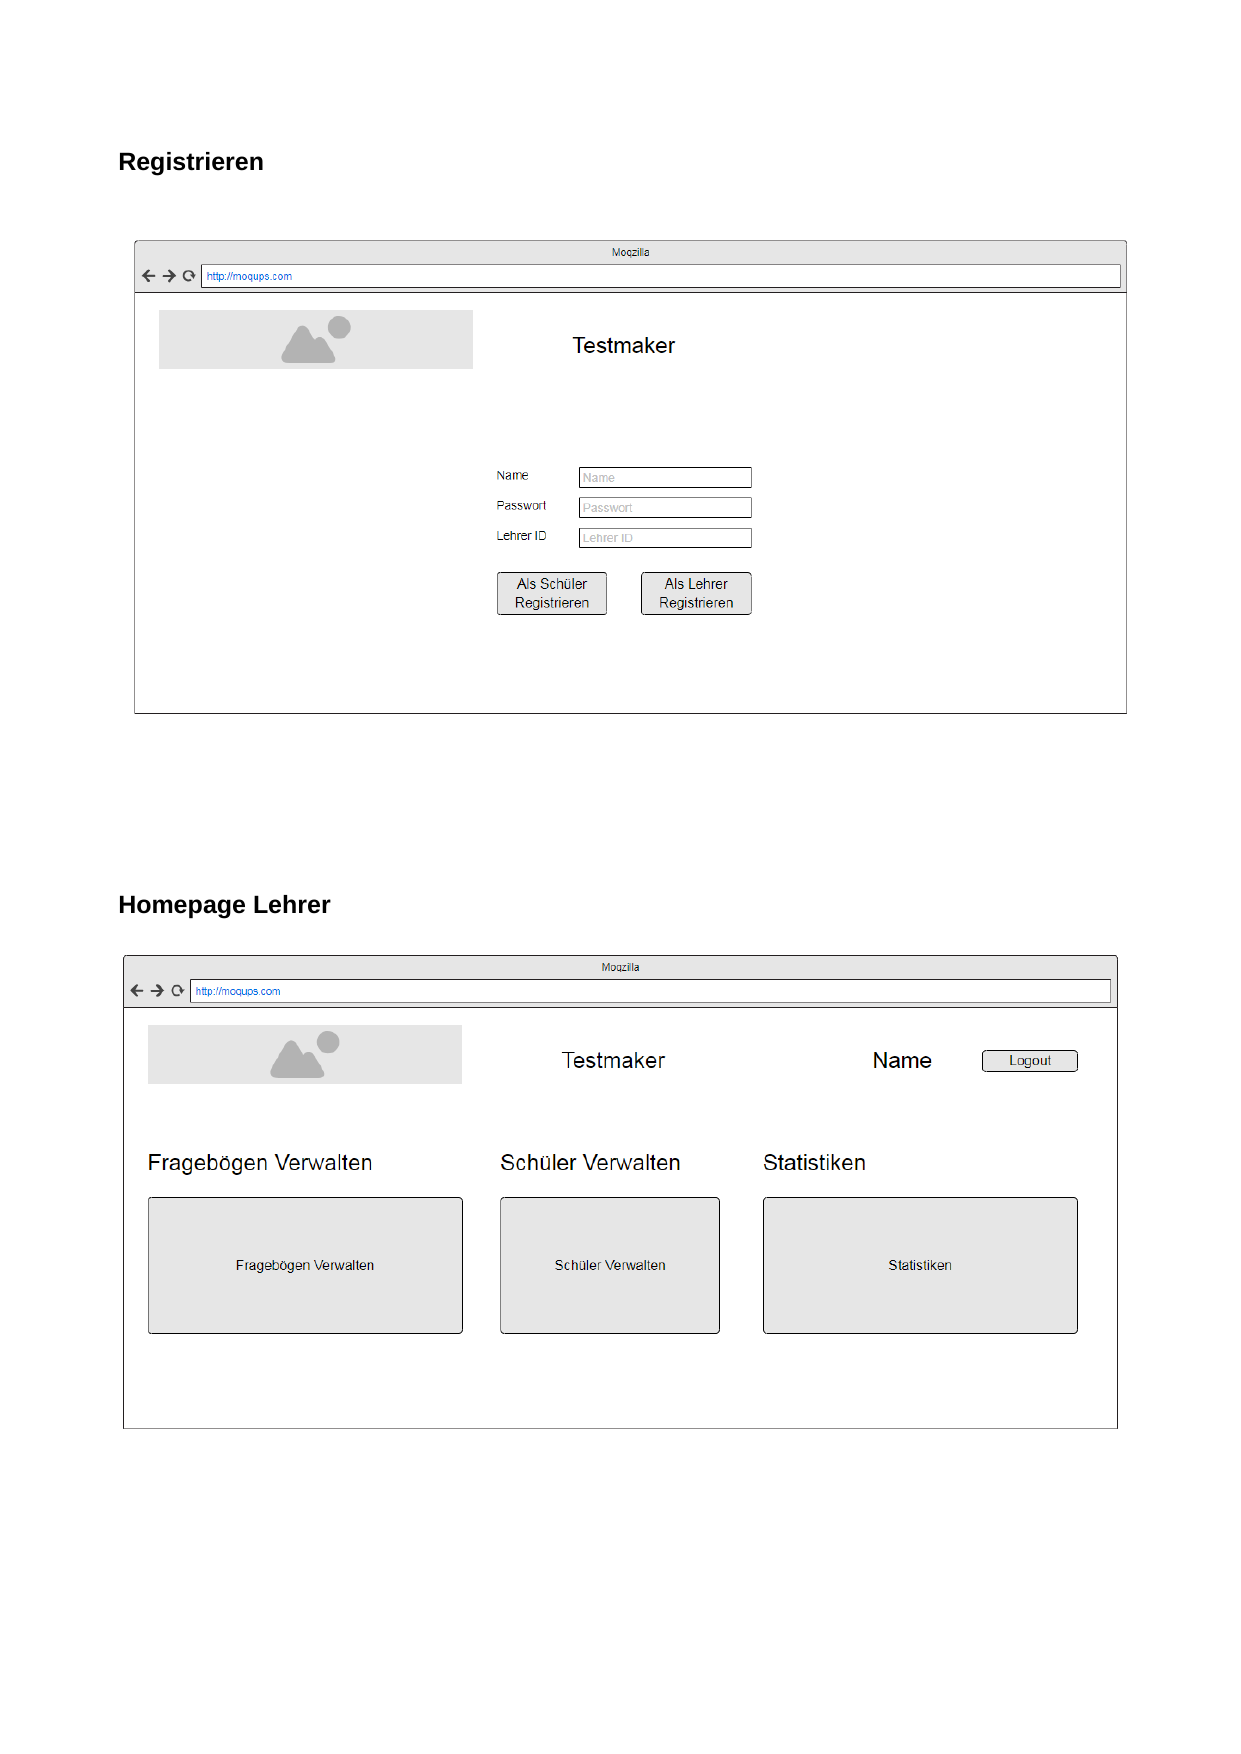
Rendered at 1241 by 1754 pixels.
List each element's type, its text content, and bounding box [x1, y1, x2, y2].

text Registrieren [118, 147, 1122, 176]
picture [128, 234, 1133, 718]
text Homepage Lehrer [118, 890, 1122, 918]
picture [118, 947, 1123, 1435]
